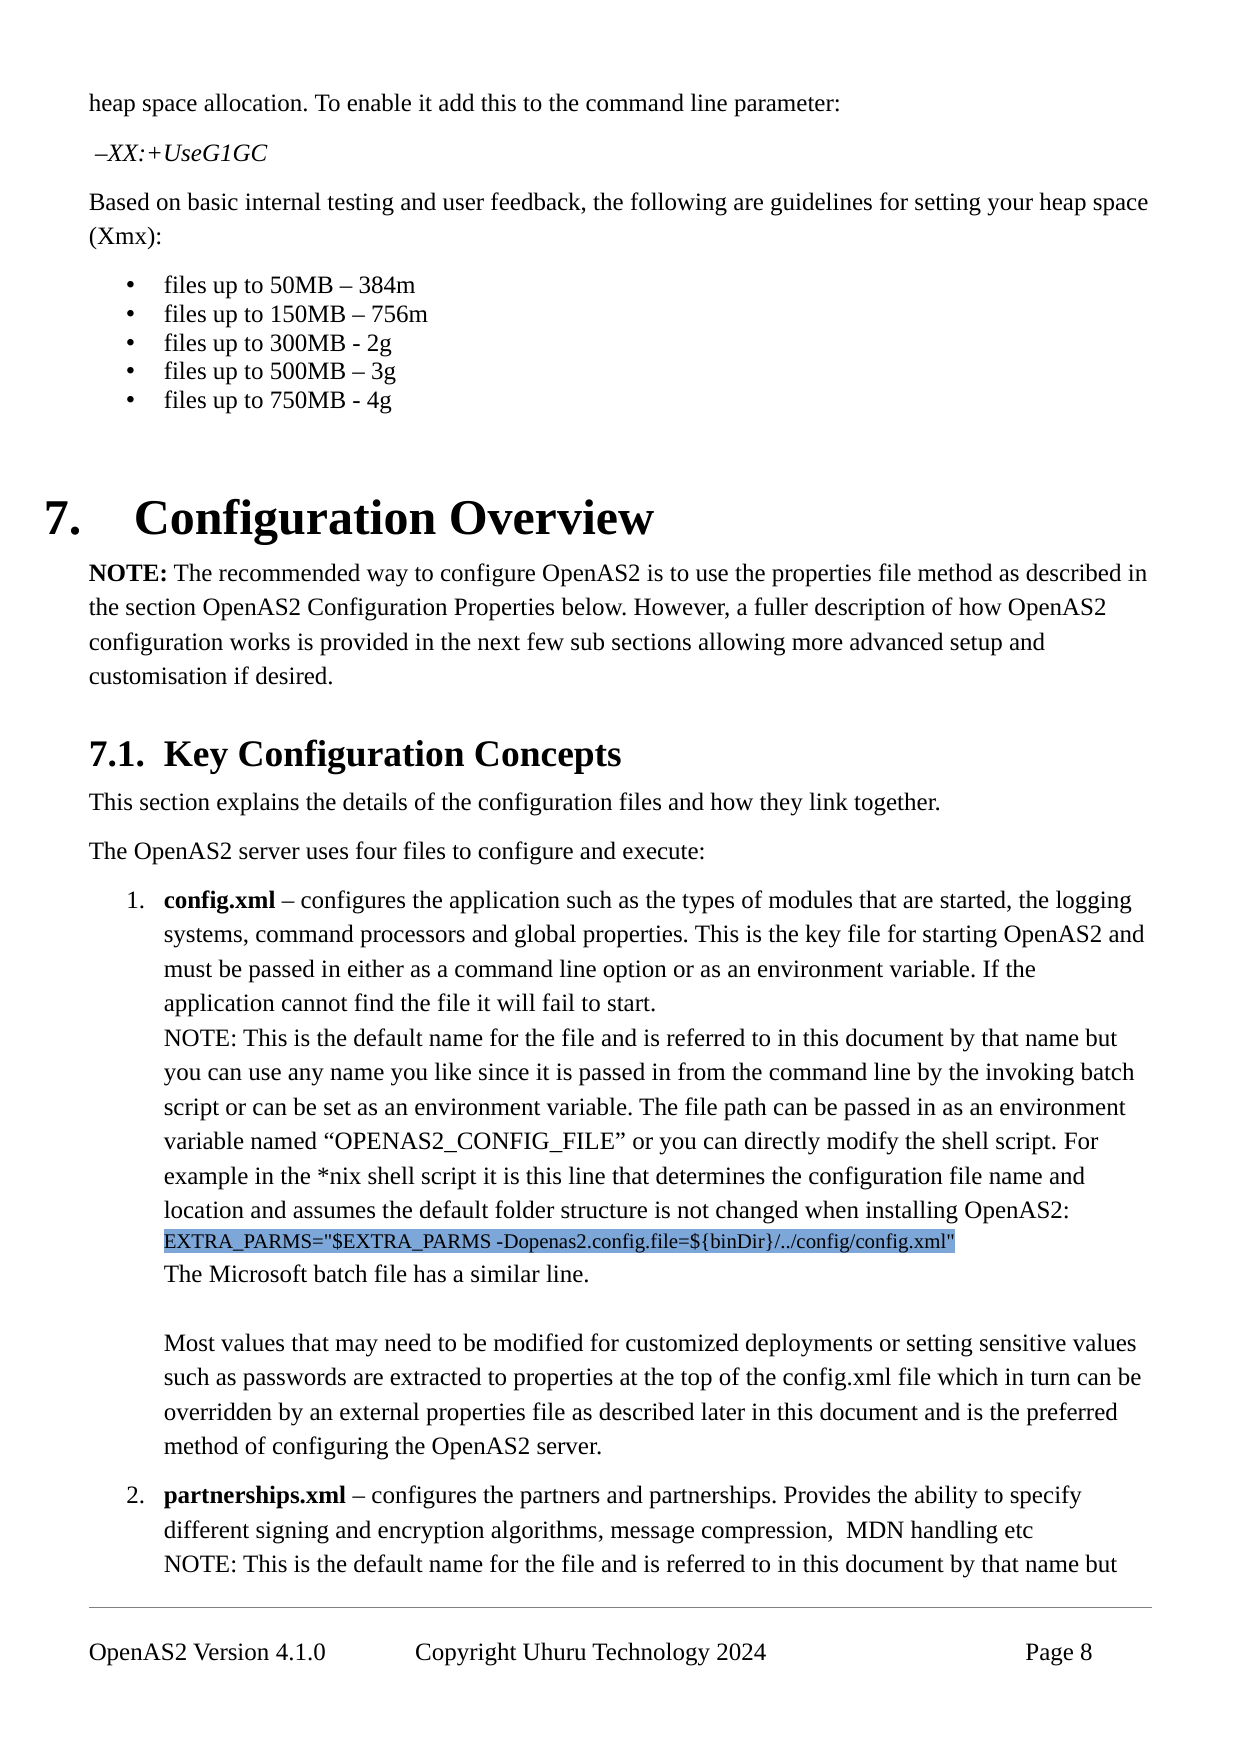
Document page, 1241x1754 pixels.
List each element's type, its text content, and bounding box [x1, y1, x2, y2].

subtitle Key Configuration Concepts [88, 731, 1152, 774]
text This section explains the details of the configuration files and how they link together. [88, 787, 1152, 816]
text Based on basic internal testing and user feedback, the following are guidelines for setting your heap space (Xmx): [88, 187, 1152, 250]
text NOTE: The recommended way to configure OpenAS2 is to use the properties file method as described in the section OpenAS2 Configuration Properties below. However, a fuller description of how OpenAS2 configuration works is provided in the next few sub sections allowing more advanced setup and customisation if desired. [88, 558, 1152, 690]
list files up to 500MB – 3g [126, 356, 1152, 385]
list files up to 150MB – 756m [126, 299, 1152, 328]
list partnerships.xml – configures the partners and partnerships. Provides the ability to specify different signing and encryption algorithms, message compression, MDN handling etc NOTE: This is the default name for the file and is referred to in this document by that name but [126, 1480, 1152, 1578]
text –XX:+UseG1GC [88, 138, 1152, 166]
list config.xml – configures the application such as the types of modules that are started, the logging systems, command processors and global properties. This is the key file for starting OpenAS2 and must be passed in either as a command line option or as an environment variable. If the application cannot find the file it will fail to start. NOTE: This is the default name for the file and is referred to in this document by that name but you can use any name you like since it is passed in from the command line by the invoking batch script or can be set as an environment variable. The file path can be passed in as an environment variable named “OPENAS2_CONFIG_FILE” or you can directly modify the shell script. For example in the *nix shell script it is this line that determines the configuration file name and location and assumes the default folder structure is not changed when installing OpenAS2: EXTRA_PARMS="$EXTRA_PARMS -Dopenas2.config.file=${binDir}/../config/config.xml" The Microsoft batch file has a similar line. Most values that may need to be modified for customized deployments or setting sensitive values such as passwords are extracted to properties at the top of the config.xml file which in turn can be overridden by an external properties file as described later in this document and is the preferred method of configuring the OpenAS2 server. [126, 885, 1152, 1460]
text heap space allocation. To enable it add this to the command line parameter: [88, 88, 1152, 117]
list files up to 50MB – 384m [126, 270, 1152, 299]
list files up to 300MB - 2g [126, 328, 1152, 356]
list files up to 750MB - 4g [126, 385, 1152, 414]
subtitle Configuration Overview [44, 488, 1152, 546]
text The OpenAS2 server uses four files to configure and execute: [88, 836, 1152, 865]
